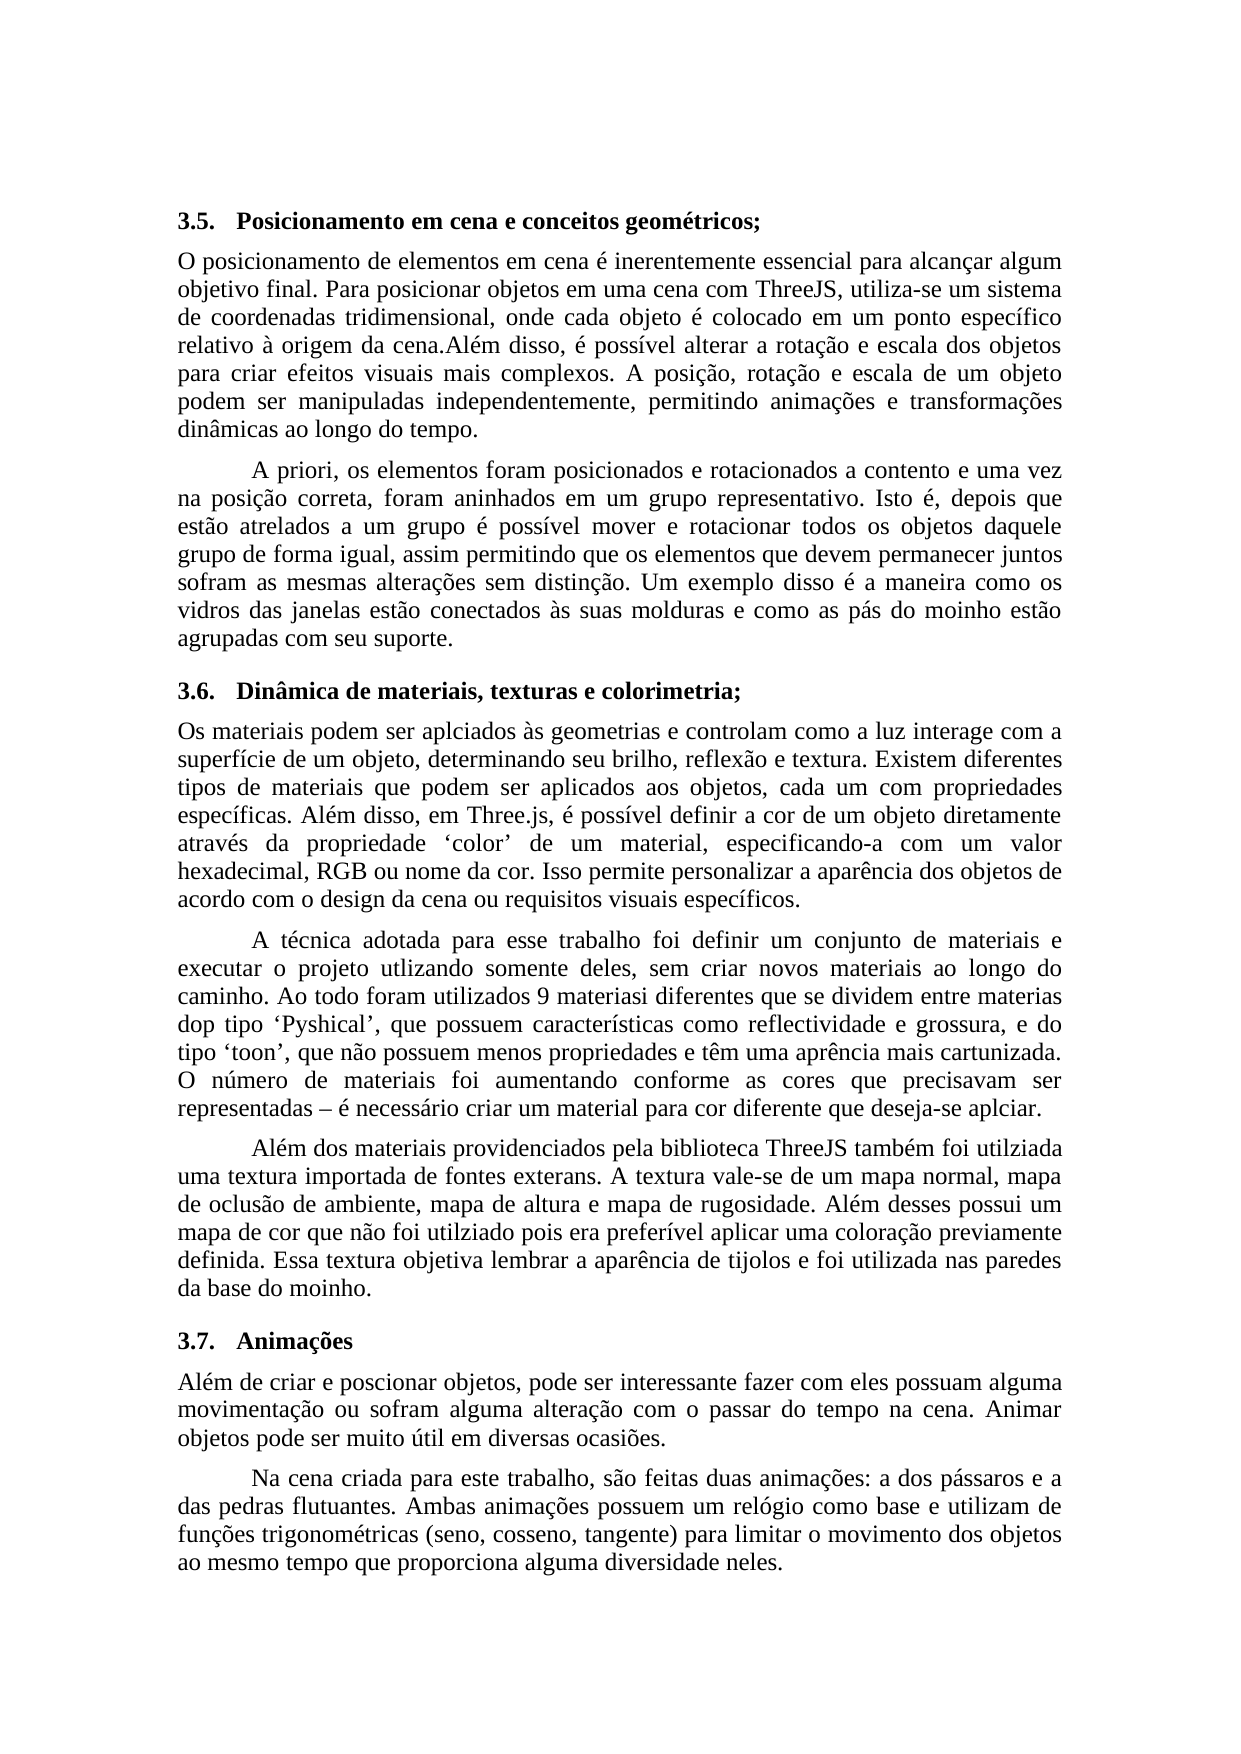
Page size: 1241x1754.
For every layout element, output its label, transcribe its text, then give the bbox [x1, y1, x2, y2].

text A priori, os elementos foram posicionados e rotacionados a contento e uma vez na posição correta, foram aninhados em um grupo representativo. Isto é, depois que estão atrelados a um grupo é possível mover e rotacionar todos os objetos daquele grupo de forma igual, assim permitindo que os elementos que devem permanecer juntos sofram as mesmas alterações sem distinção. Um exemplo disso é a maneira como os vidros das janelas estão conectados às suas molduras e como as pás do moinho estão agrupadas com seu suporte. [177, 456, 1063, 652]
text Além de criar e poscionar objetos, pode ser interessante fazer com eles possuam alguma movimentação ou sofram alguma alteração com o passar do tempo na cena. Animar objetos pode ser muito útil em diversas ocasiões. [177, 1367, 1063, 1451]
text Na cena criada para este trabalho, são feitas duas animações: a dos pássaros e a das pedras flutuantes. Ambas animações possuem um relógio como base e utilizam de funções trigonométricas (seno, cosseno, tangente) para limitar o movimento dos objetos ao mesmo tempo que proporciona alguma diversidade neles. [177, 1464, 1063, 1576]
text Além dos materiais providenciados pela biblioteca ThreeJS também foi utilziada uma textura importada de fontes exterans. A textura vale-se de um mapa normal, mapa de oclusão de ambiente, mapa de altura e mapa de rugosidade. Além desses possui um mapa de cor que não foi utilziado pois era preferível aplicar uma coloração previamente definida. Essa textura objetiva lembrar a aparência de tijolos e foi utilizada nas paredes da base do moinho. [177, 1134, 1063, 1302]
title Dinâmica de materiais, texturas e colorimetria; [177, 677, 1063, 704]
title Animações [177, 1327, 1063, 1355]
text Os materiais podem ser aplciados às geometrias e controlam como a luz interage com a superfície de um objeto, determinando seu brilho, reflexão e textura. Existem diferentes tipos de materiais que podem ser aplicados aos objetos, cada um com propriedades específicas. Além disso, em Three.js, é possível definir a cor de um objeto diretamente através da propriedade ‘color’ de um material, especificando-a com um valor hexadecimal, RGB ou nome da cor. Isso permite personalizar a aparência dos objetos de acordo com o design da cena ou requisitos visuais específicos. [177, 717, 1063, 913]
text A técnica adotada para esse trabalho foi definir um conjunto de materiais e executar o projeto utlizando somente deles, sem criar novos materiais ao longo do caminho. Ao todo foram utilizados 9 materiasi diferentes que se dividem entre materias dop tipo ‘Pyshical’, que possuem características como reflectividade e grossura, e do tipo ‘toon’, que não possuem menos propriedades e têm uma aprência mais cartunizada. O número de materiais foi aumentando conforme as cores que precisavam ser representadas – é necessário criar um material para cor diferente que deseja-se aplciar. [177, 926, 1063, 1122]
title Posicionamento em cena e conceitos geométricos; [177, 207, 1063, 235]
text O posicionamento de elementos em cena é inerentemente essencial para alcançar algum objetivo final. Para posicionar objetos em uma cena com ThreeJS, utiliza-se um sistema de coordenadas tridimensional, onde cada objeto é colocado em um ponto específico relativo à origem da cena.Além disso, é possível alterar a rotação e escala dos objetos para criar efeitos visuais mais complexos. A posição, rotação e escala de um objeto podem ser manipuladas independentemente, permitindo animações e transformações dinâmicas ao longo do tempo. [177, 247, 1063, 443]
